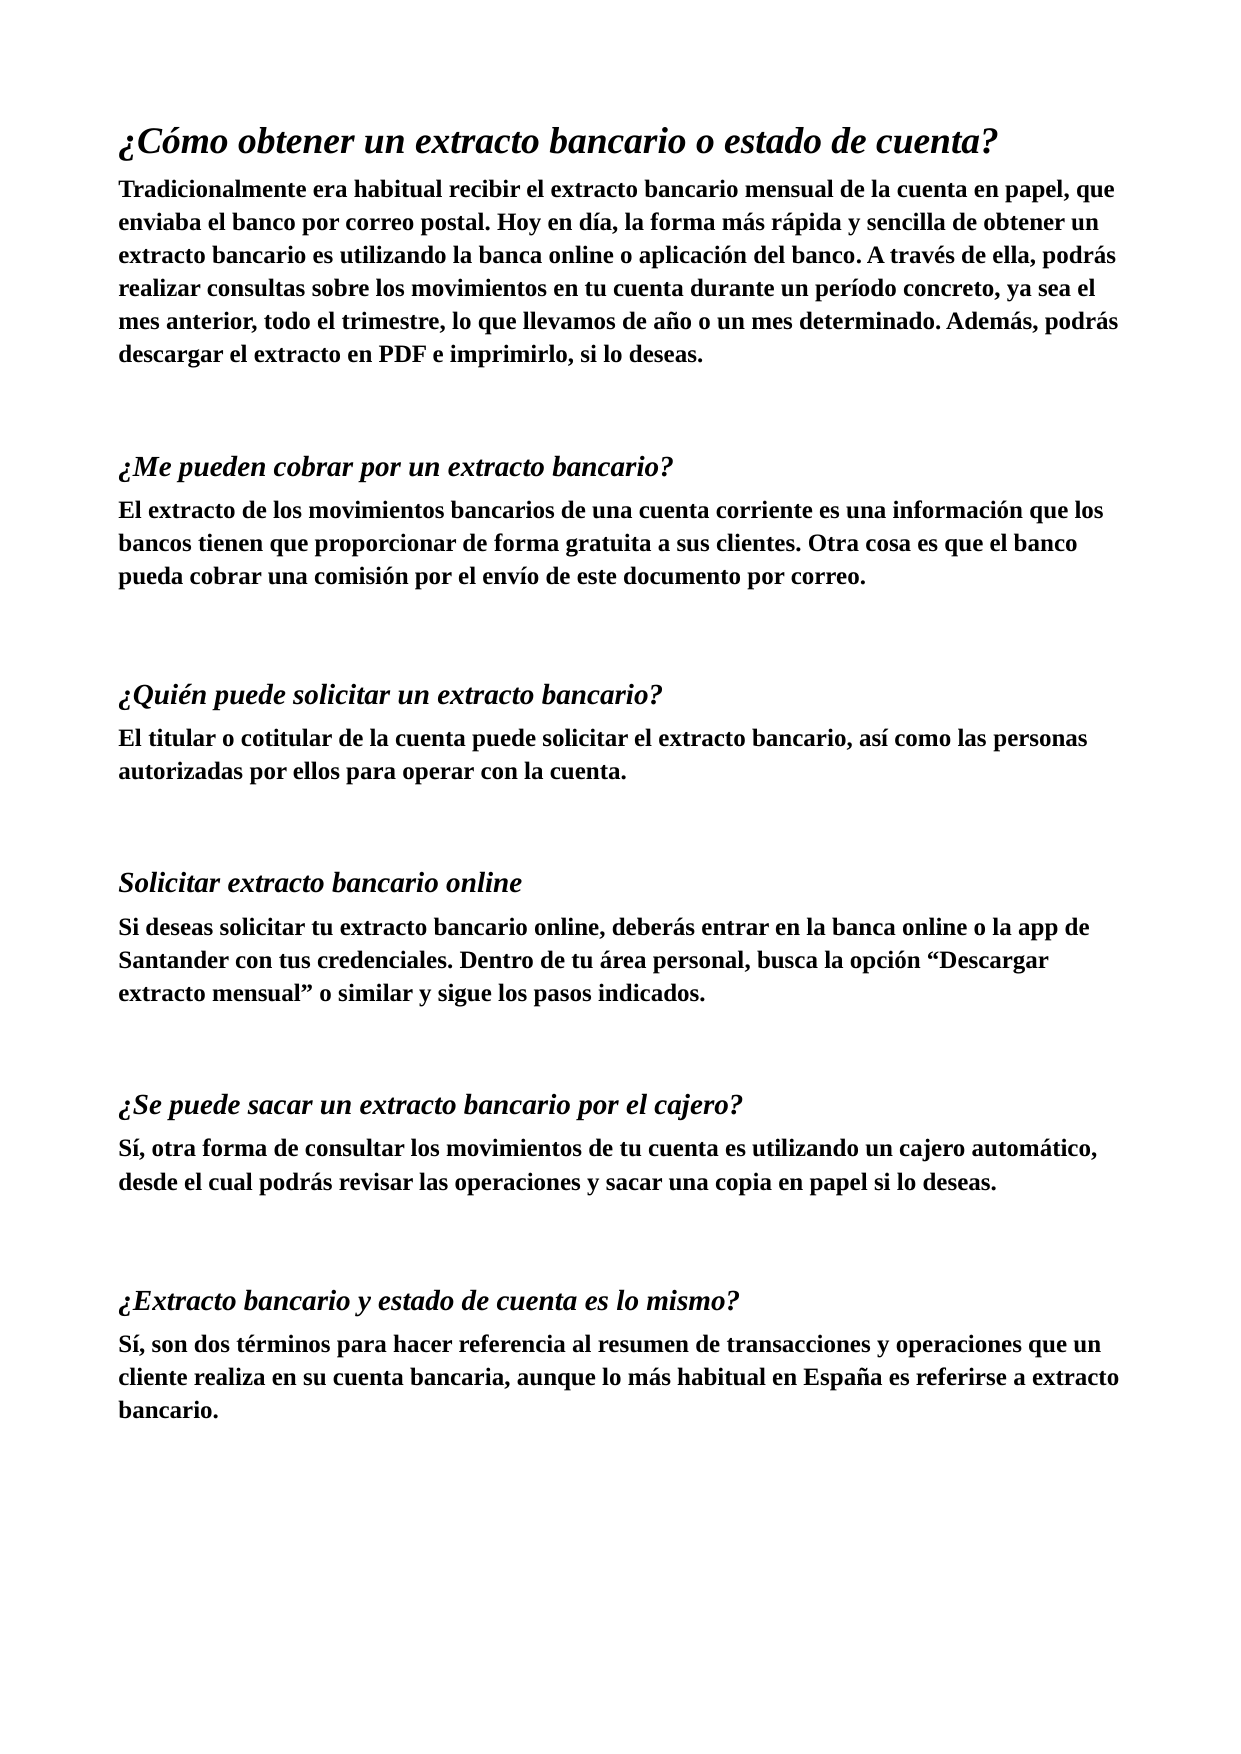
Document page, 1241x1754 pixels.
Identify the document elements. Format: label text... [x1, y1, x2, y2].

subtitle ¿Cómo obtener un extracto bancario o estado de cuenta? [118, 118, 1122, 161]
subtitle ¿Extracto bancario y estado de cuenta es lo mismo? [118, 1283, 1122, 1316]
subtitle ¿Quién puede solicitar un extracto bancario? [118, 677, 1122, 710]
text El extracto de los movimientos bancarios de una cuenta corriente es una información que los bancos tienen que proporcionar de forma gratuita a sus clientes. Otra cosa es que el banco pueda cobrar una comisión por el envío de este documento por correo. [118, 495, 1122, 589]
text Si deseas solicitar tu extracto bancario online, deberás entrar en la banca online o la app de Santander con tus credenciales. Dentro de tu área personal, busca la opción “Descargar extracto mensual” o similar y sigue los pasos indicados. [118, 912, 1122, 1006]
subtitle ¿Me pueden cobrar por un extracto bancario? [118, 449, 1122, 482]
subtitle ¿Se puede sacar un extracto bancario por el cajero? [118, 1087, 1122, 1121]
text Sí, otra forma de consultar los movimientos de tu cuenta es utilizando un cajero automático, desde el cual podrás revisar las operaciones y sacar una copia en papel si lo deseas. [118, 1133, 1122, 1195]
subtitle Solicitar extracto bancario online [118, 866, 1122, 899]
text Tradicionalmente era habitual recibir el extracto bancario mensual de la cuenta en papel, que enviaba el banco por correo postal. Hoy en día, la forma más rápida y sencilla de obtener un extracto bancario es utilizando la banca online o aplicación del banco. A través de ella, podrás realizar consultas sobre los movimientos en tu cuenta durante un período concreto, ya sea el mes anterior, todo el trimestre, lo que llevamos de año o un mes determinado. Además, podrás descargar el extracto en PDF e imprimirlo, si lo deseas. [118, 174, 1122, 368]
text El titular o cotitular de la cuenta puede solicitar el extracto bancario, así como las personas autorizadas por ellos para operar con la cuenta. [118, 723, 1122, 784]
text Sí, son dos términos para hacer referencia al resumen de transacciones y operaciones que un cliente realiza en su cuenta bancaria, aunque lo más habitual en España es referirse a extracto bancario. [118, 1329, 1122, 1423]
